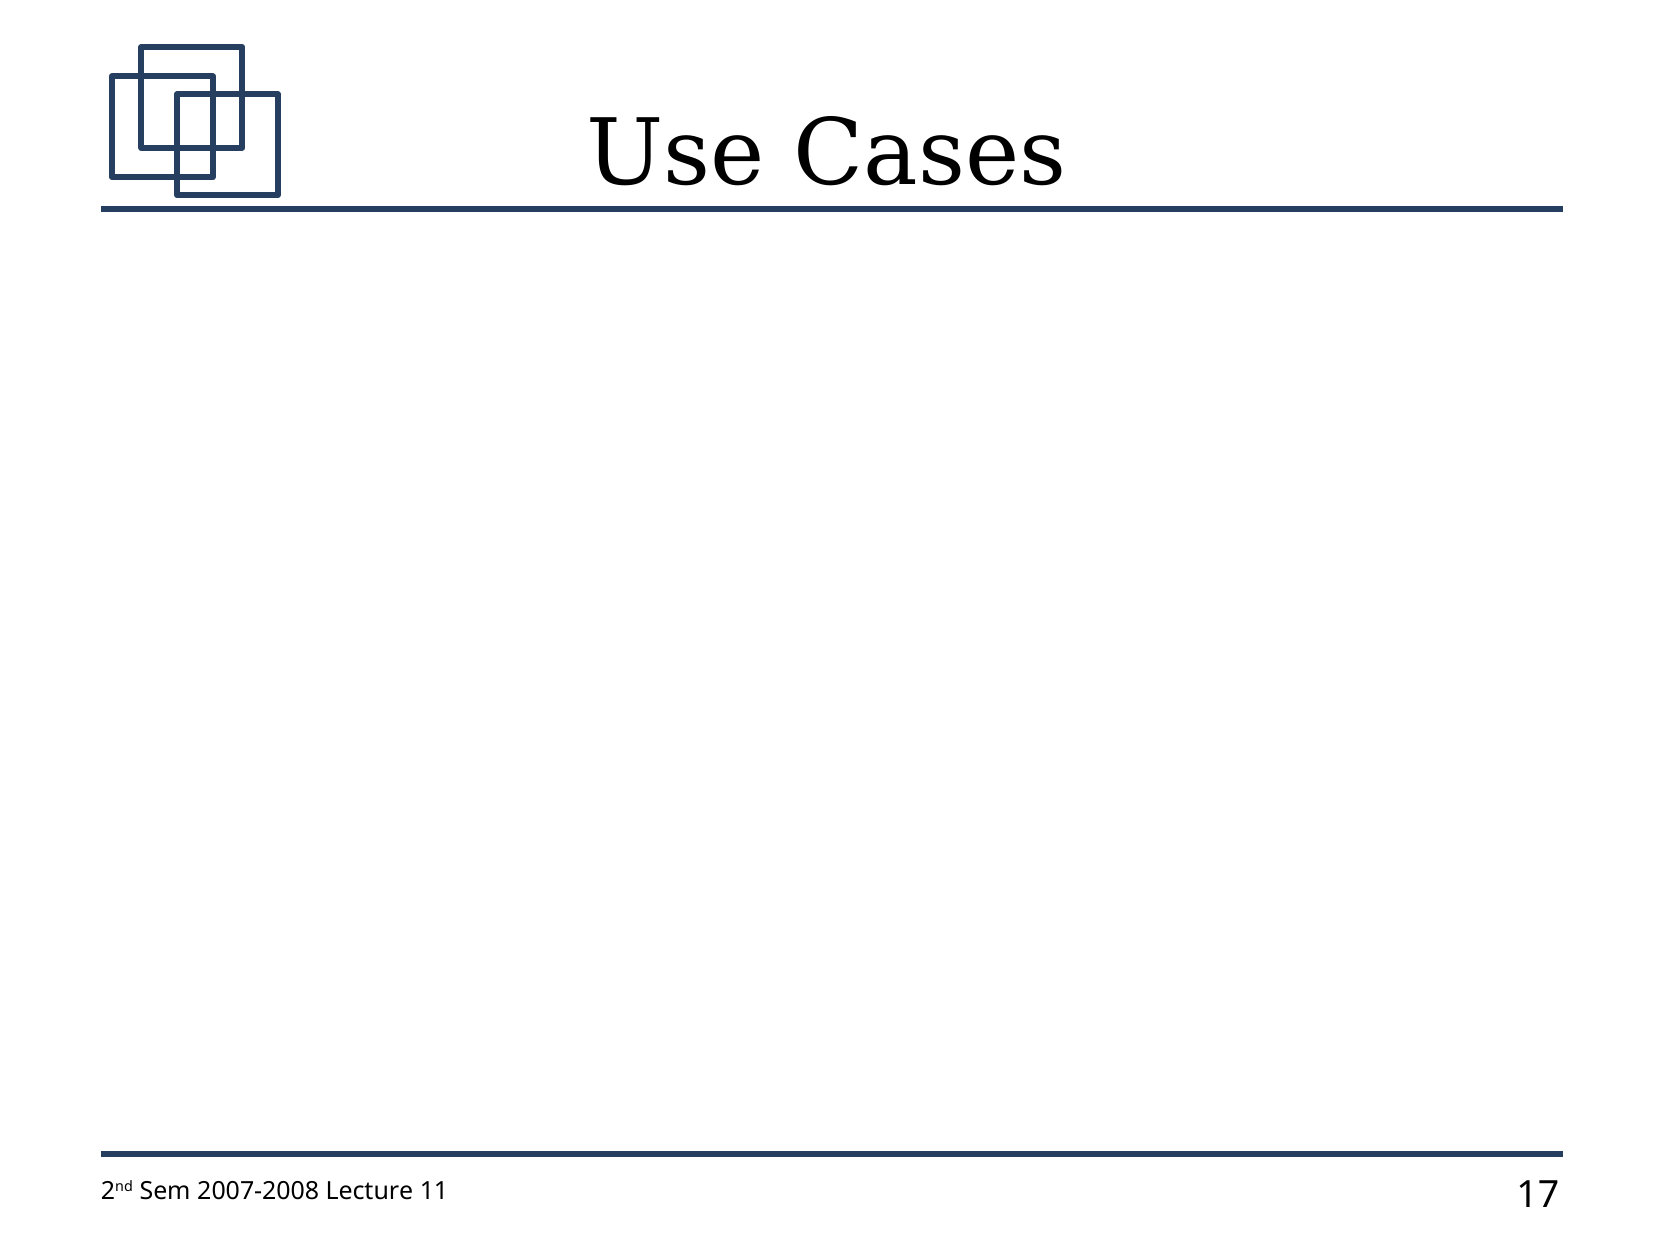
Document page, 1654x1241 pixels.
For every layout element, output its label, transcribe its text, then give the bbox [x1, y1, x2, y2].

title Use Cases [82, 49, 1571, 257]
